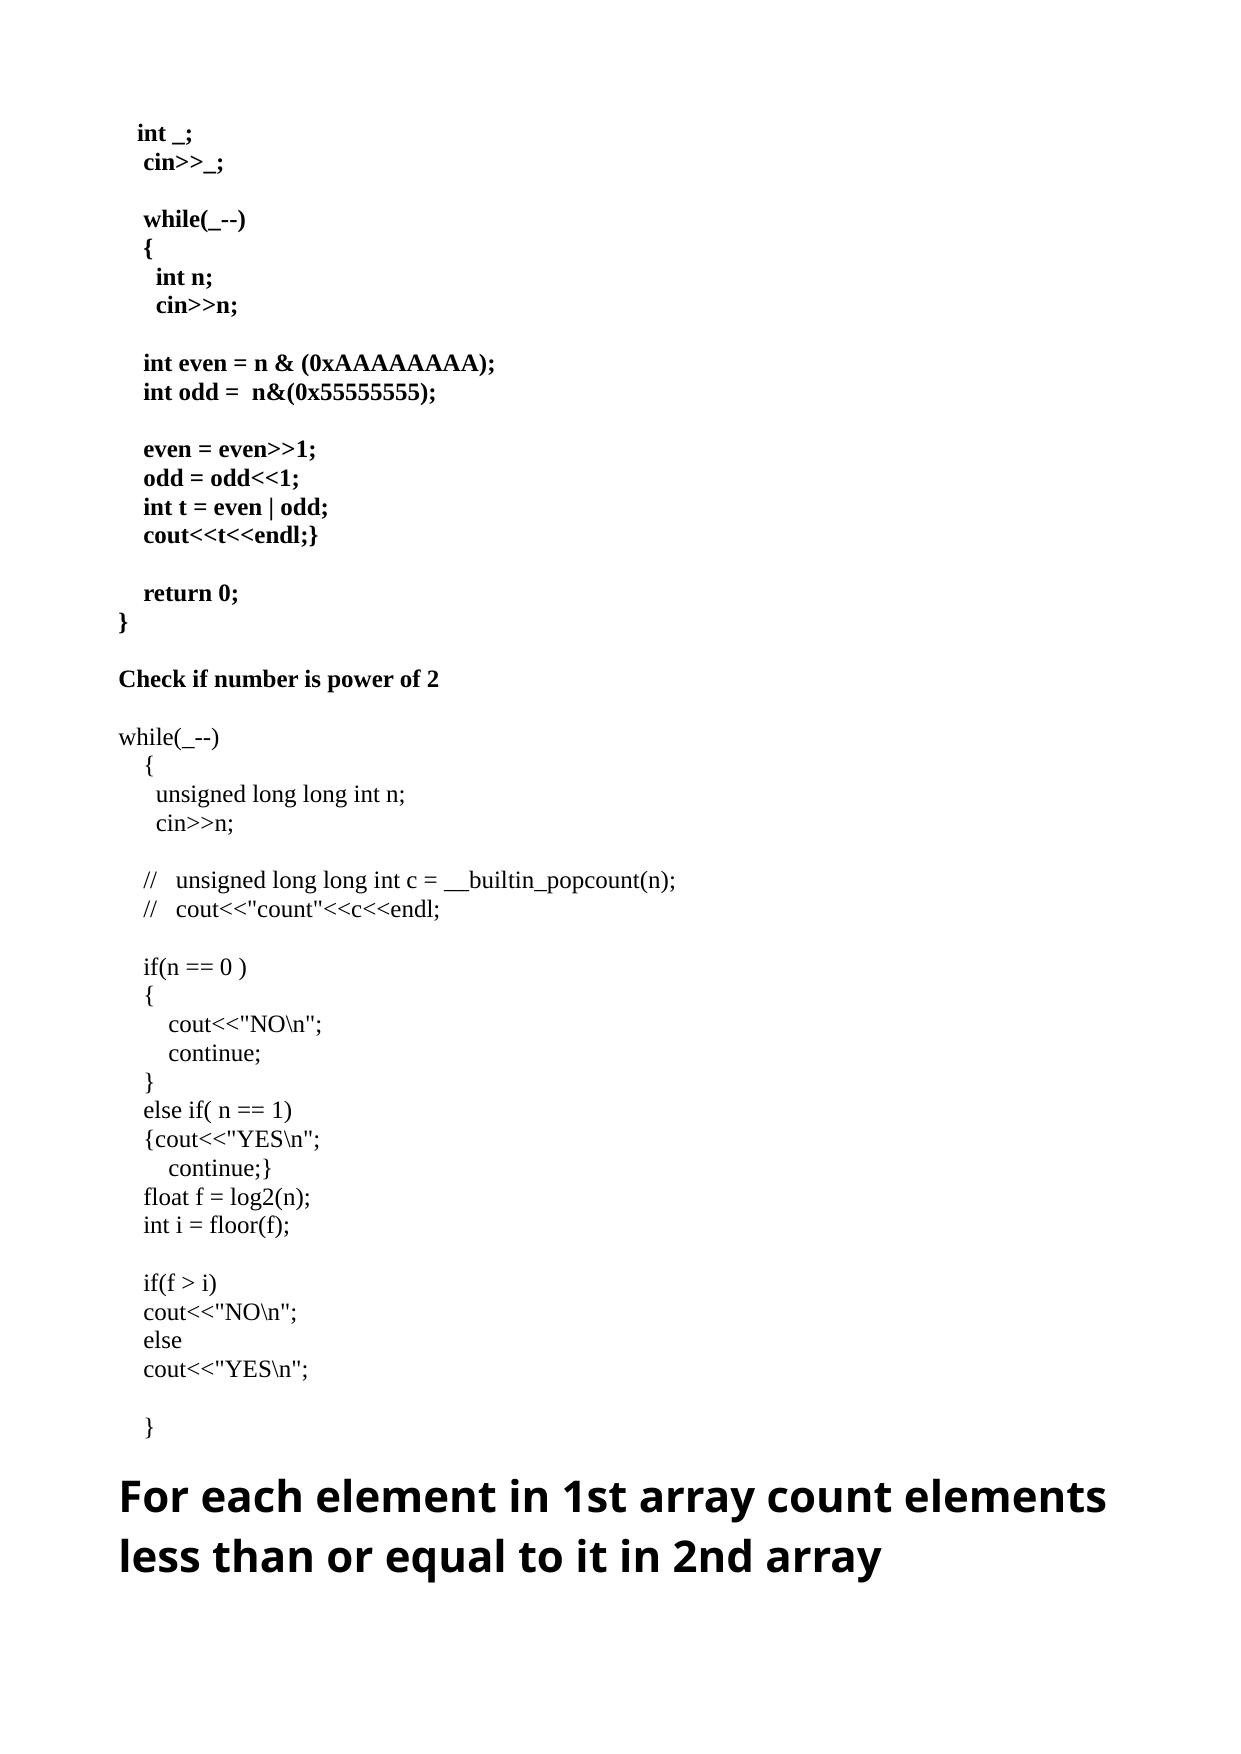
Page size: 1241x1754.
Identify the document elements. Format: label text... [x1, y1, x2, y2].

text cin>>n; [118, 291, 1122, 319]
text while(_--) [118, 722, 1122, 751]
subtitle For each element in 1st array count elements less than or equal to it in 2nd array [118, 1466, 1122, 1585]
text int i = floor(f); [118, 1211, 1122, 1239]
text {cout<<"YES\n"; [118, 1124, 1122, 1153]
text continue; [118, 1038, 1122, 1067]
text cout<<"NO\n"; [118, 1297, 1122, 1326]
text int n; [118, 262, 1122, 291]
text Check if number is power of 2 [118, 664, 1122, 693]
text int _; [118, 118, 1122, 147]
text cout<<"YES\n"; [118, 1354, 1122, 1383]
text } [118, 1412, 1122, 1441]
text { [118, 751, 1122, 779]
text // unsigned long long int c = __builtin_popcount(n); [118, 866, 1122, 894]
text } [118, 1067, 1122, 1096]
text unsigned long long int n; [118, 779, 1122, 808]
text cin>>_; [118, 147, 1122, 176]
text else if( n == 1) [118, 1096, 1122, 1124]
text even = even>>1; [118, 434, 1122, 463]
text while(_--) [118, 204, 1122, 233]
text cout<<t<<endl;} [118, 521, 1122, 549]
text float f = log2(n); [118, 1182, 1122, 1211]
text { [118, 233, 1122, 262]
text else [118, 1326, 1122, 1354]
text continue;} [118, 1153, 1122, 1182]
text int t = even | odd; [118, 492, 1122, 521]
text int odd = n&(0x55555555); [118, 377, 1122, 406]
text // cout<<"count"<<c<<endl; [118, 894, 1122, 923]
text } [118, 607, 1122, 636]
text if(f > i) [118, 1268, 1122, 1297]
text return 0; [118, 578, 1122, 607]
text if(n == 0 ) [118, 952, 1122, 981]
text { [118, 981, 1122, 1009]
text cout<<"NO\n"; [118, 1009, 1122, 1038]
text cin>>n; [118, 808, 1122, 837]
text odd = odd<<1; [118, 463, 1122, 492]
text int even = n & (0xAAAAAAAA); [118, 348, 1122, 377]
